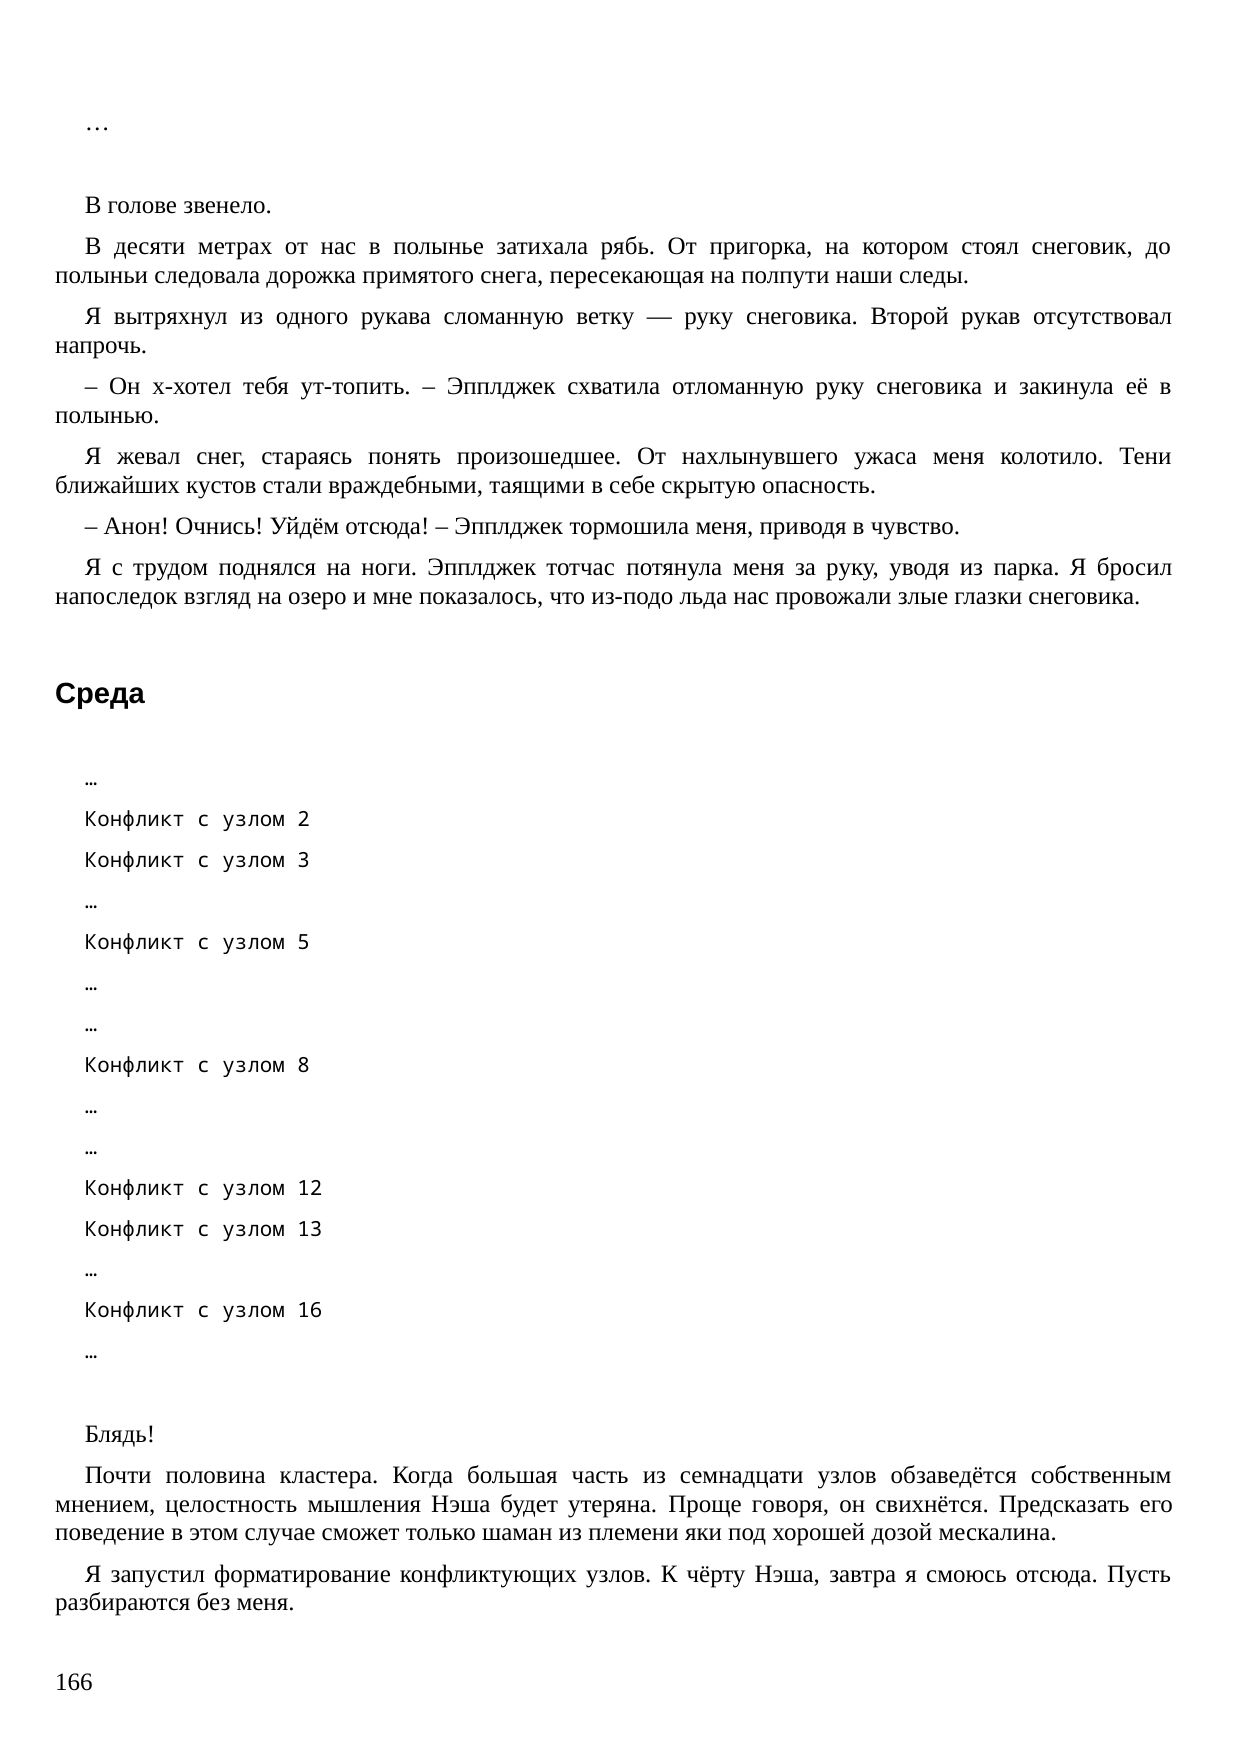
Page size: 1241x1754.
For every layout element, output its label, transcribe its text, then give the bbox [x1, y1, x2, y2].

text – Анон! Очнись! Уйдём отсюда! – Эпплджек тормошила меня, приводя в чувство. [55, 511, 1173, 540]
text Я жевал снег, стараясь понять произошедшее. От нахлынувшего ужаса меня колотило. Тени ближайших кустов стали враждебными, таящими в себе скрытую опасность. [55, 441, 1173, 498]
text Блядь! [55, 1419, 1173, 1447]
text … [55, 107, 1173, 136]
text Конфликт с узлом 12 [55, 1173, 1173, 1201]
text … [55, 1091, 1173, 1119]
text … [55, 763, 1173, 792]
text – Он х-хотел тебя ут-топить. – Эпплджек схватила отломанную руку снеговика и закинула её в полынью. [55, 371, 1173, 428]
text … [55, 968, 1173, 996]
text … [55, 1132, 1173, 1160]
text … [55, 1254, 1173, 1283]
text … [55, 1009, 1173, 1037]
text … [55, 886, 1173, 914]
text Почти половина кластера. Когда большая часть из семнадцати узлов обзаведётся собственным мнением, целостность мышления Нэша будет утеряна. Проще говоря, он свихнётся. Предсказать его поведение в этом случае сможет только шаман из племени яки под хорошей дозой мескалина. [55, 1460, 1173, 1546]
text Конфликт с узлом 16 [55, 1296, 1173, 1324]
text Я с трудом поднялся на ноги. Эпплджек тотчас потянула меня за руку, уводя из парка. Я бросил напоследок взгляд на озеро и мне показалось, что из-подо льда нас провожали злые глазки снеговика. [55, 552, 1173, 610]
text … [55, 1336, 1173, 1365]
text Конфликт с узлом 13 [55, 1214, 1173, 1242]
text Я вытряхнул из одного рукава сломанную ветку — руку снеговика. Второй рукав отсутствовал напрочь. [55, 301, 1173, 358]
text Конфликт с узлом 3 [55, 845, 1173, 874]
text Конфликт с узлом 5 [55, 927, 1173, 956]
text Конфликт с узлом 2 [55, 804, 1173, 833]
text Конфликт с узлом 8 [55, 1050, 1173, 1078]
text В голове звенело. [55, 190, 1173, 218]
subtitle Среда [55, 676, 1173, 709]
text В десяти метрах от нас в полынье затихала рябь. От пригорка, на котором стоял снеговик, до полыньи следовала дорожка примятого снега, пересекающая на полпути наши следы. [55, 231, 1173, 288]
text Я запустил форматирование конфликтующих узлов. К чёрту Нэша, завтра я смоюсь отсюда. Пусть разбираются без меня. [55, 1559, 1173, 1616]
